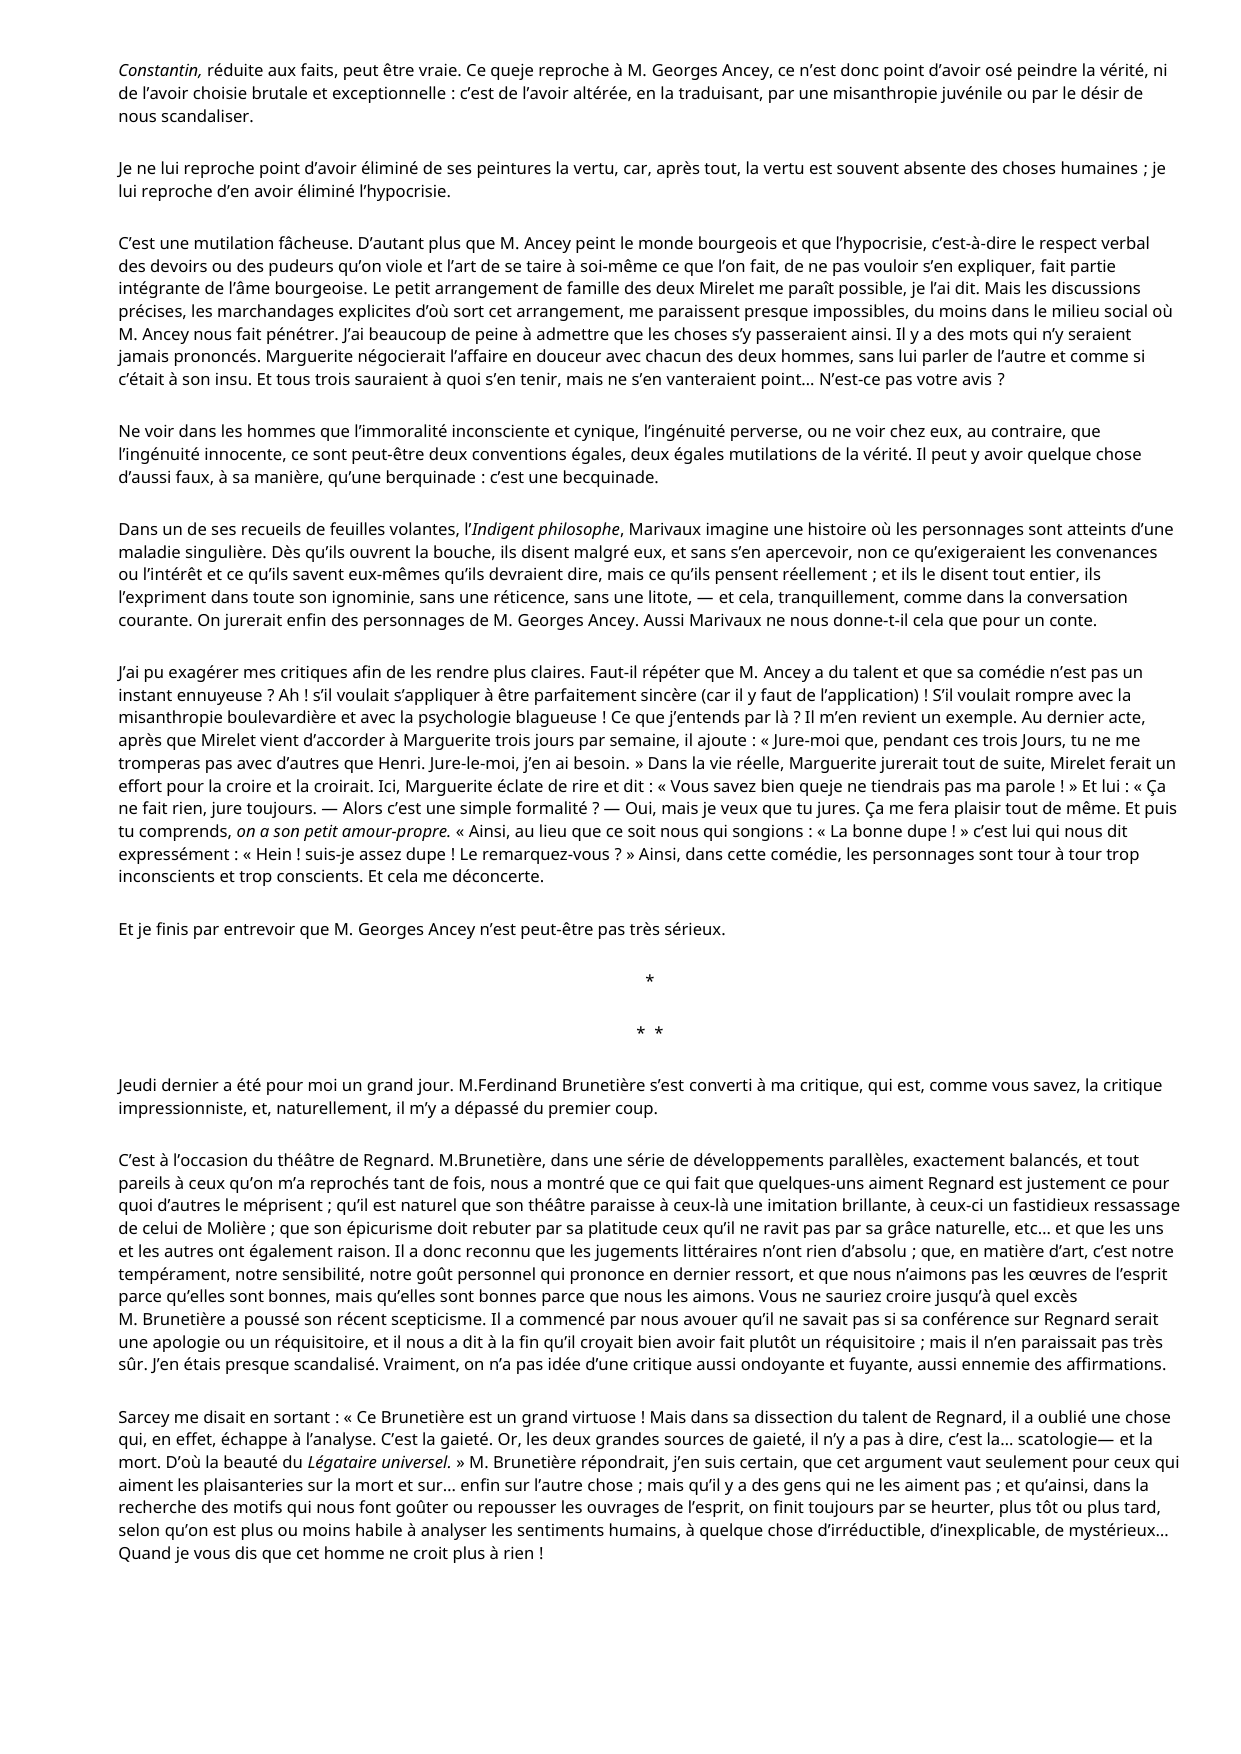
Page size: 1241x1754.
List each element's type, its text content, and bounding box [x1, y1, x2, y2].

text Ne voir dans les hommes que l’immoralité inconsciente et cynique, l’ingénuité perverse, ou ne voir chez eux, au contraire, que l’ingénuité innocente, ce sont peut-être deux conventions égales, deux égales mutilations de la vérité. Il peut y avoir quelque chose d’aussi faux, à sa manière, qu’une berquinade : c’est une becquinade. [118, 420, 1181, 488]
text C’est une mutilation fâcheuse. D’autant plus que M. Ancey peint le monde bourgeois et que l’hypocrisie, c’est-à-dire le respect verbal des devoirs ou des pudeurs qu’on viole et l’art de se taire à soi-même ce que l’on fait, de ne pas vouloir s’en expliquer, fait partie intégrante de l’âme bourgeoise. Le petit arrangement de famille des deux Mirelet me paraît possible, je l’ai dit. Mais les discussions précises, les marchandages explicites d’où sort cet arrangement, me paraissent presque impossibles, du moins dans le milieu social où M. Ancey nous fait pénétrer. J’ai beaucoup de peine à admettre que les choses s’y passeraient ainsi. Il y a des mots qui n’y seraient jamais prononcés. Marguerite négocierait l’affaire en douceur avec chacun des deux hommes, sans lui parler de l’autre et comme si c’était à son insu. Et tous trois sauraient à quoi s’en tenir, mais ne s’en vanteraient point… N’est-ce pas votre avis ? [118, 232, 1181, 391]
text * [118, 969, 1181, 992]
text Dans un de ses recueils de feuilles volantes, l’Indigent philosophe, Marivaux imagine une histoire où les personnages sont atteints d’une maladie singulière. Dès qu’ils ouvrent la bouche, ils disent malgré eux, et sans s’en apercevoir, non ce qu’exigeraient les convenances ou l’intérêt et ce qu’ils savent eux-mêmes qu’ils devraient dire, mais ce qu’ils pensent réellement ; et ils le disent tout entier, ils l’expriment dans toute son ignominie, sans une réticence, sans une litote, — et cela, tranquillement, comme dans la conversation courante. On jurerait enfin des personnages de M. Georges Ancey. Aussi Marivaux ne nous donne-t-il cela que pour un conte. [118, 518, 1181, 631]
text Constantin, réduite aux faits, peut être vraie. Ce queje reproche à M. Georges Ancey, ce n’est donc point d’avoir osé peindre la vérité, ni de l’avoir choisie brutale et exceptionnelle : c’est de l’avoir altérée, en la traduisant, par une misanthropie juvénile ou par le désir de nous scandaliser. [118, 59, 1181, 127]
text Sarcey me disait en sortant : « Ce Brunetière est un grand virtuose ! Mais dans sa dissection du talent de Regnard, il a oublié une chose qui, en effet, échappe à l’analyse. C’est la gaieté. Or, les deux grandes sources de gaieté, il n’y a pas à dire, c’est la… scatologie— et la mort. D’où la beauté du Légataire universel. » M. Brunetière répondrait, j’en suis certain, que cet argument vaut seulement pour ceux qui aiment les plaisanteries sur la mort et sur… enfin sur l’autre chose ; mais qu’il y a des gens qui ne les aiment pas ; et qu’ainsi, dans la recherche des motifs qui nous font goûter ou repousser les ouvrages de l’esprit, on finit toujours par se heurter, plus tôt ou plus tard, selon qu’on est plus ou moins habile à analyser les sentiments humains, à quelque chose d’irréductible, d’inexplicable, de mystérieux… Quand je vous dis que cet homme ne croit plus à rien ! [118, 1405, 1181, 1564]
text Et je finis par entrevoir que M. Georges Ancey n’est peut-être pas très sérieux. [118, 917, 1181, 940]
text * * [118, 1022, 1181, 1044]
text C’est à l’occasion du théâtre de Regnard. M.Brunetière, dans une série de développements parallèles, exactement balancés, et tout pareils à ceux qu’on m’a reprochés tant de fois, nous a montré que ce qui fait que quelques-uns aiment Regnard est justement ce pour quoi d’autres le méprisent ; qu’il est naturel que son théâtre paraisse à ceux-là une imitation brillante, à ceux-ci un fastidieux ressassage de celui de Molière ; que son épicurisme doit rebuter par sa platitude ceux qu’il ne ravit pas par sa grâce naturelle, etc… et que les uns et les autres ont également raison. Il a donc reconnu que les jugements littéraires n’ont rien d’absolu ; que, en matière d’art, c’est notre tempérament, notre sensibilité, notre goût personnel qui prononce en dernier ressort, et que nous n’aimons pas les œuvres de l’esprit parce qu’elles sont bonnes, mais qu’elles sont bonnes parce que nous les aimons. Vous ne sauriez croire jusqu’à quel excès M. Brunetière a poussé son récent scepticisme. Il a commencé par nous avouer qu’il ne savait pas si sa conférence sur Regnard serait une apologie ou un réquisitoire, et il nous a dit à la fin qu’il croyait bien avoir fait plutôt un réquisitoire ; mais il n’en paraissait pas très sûr. J’en étais presque scandalisé. Vraiment, on n’a pas idée d’une critique aussi ondoyante et fuyante, aussi ennemie des affirmations. [118, 1149, 1181, 1376]
text J’ai pu exagérer mes critiques afin de les rendre plus claires. Faut-il répéter que M. Ancey a du talent et que sa comédie n’est pas un instant ennuyeuse ? Ah ! s’il voulait s’appliquer à être parfaitement sincère (car il y faut de l’application) ! S’il voulait rompre avec la misanthropie boulevardière et avec la psychologie blagueuse ! Ce que j’entends par là ? Il m’en revient un exemple. Au dernier acte, après que Mirelet vient d’accorder à Marguerite trois jours par semaine, il ajoute : « Jure-moi que, pendant ces trois Jours, tu ne me tromperas pas avec d’autres que Henri. Jure-le-moi, j’en ai besoin. » Dans la vie réelle, Marguerite jurerait tout de suite, Mirelet ferait un effort pour la croire et la croirait. Ici, Marguerite éclate de rire et dit : « Vous savez bien queje ne tiendrais pas ma parole ! » Et lui : « Ça ne fait rien, jure toujours. — Alors c’est une simple formalité ? — Oui, mais je veux que tu jures. Ça me fera plaisir tout de même. Et puis tu comprends, on a son petit amour-propre. « Ainsi, au lieu que ce soit nous qui songions : « La bonne dupe ! » c’est lui qui nous dit expressément : « Hein ! suis-je assez dupe ! Le remarquez-vous ? » Ainsi, dans cette comédie, les personnages sont tour à tour trop inconscients et trop conscients. Et cela me déconcerte. [118, 661, 1181, 888]
text Je ne lui reproche point d’avoir éliminé de ses peintures la vertu, car, après tout, la vertu est souvent absente des choses humaines ; je lui reproche d’en avoir éliminé l’hypocrisie. [118, 157, 1181, 202]
text Jeudi dernier a été pour moi un grand jour. M.Ferdinand Brunetière s’est converti à ma critique, qui est, comme vous savez, la critique impressionniste, et, naturellement, il m’y a dépassé du premier coup. [118, 1074, 1181, 1119]
